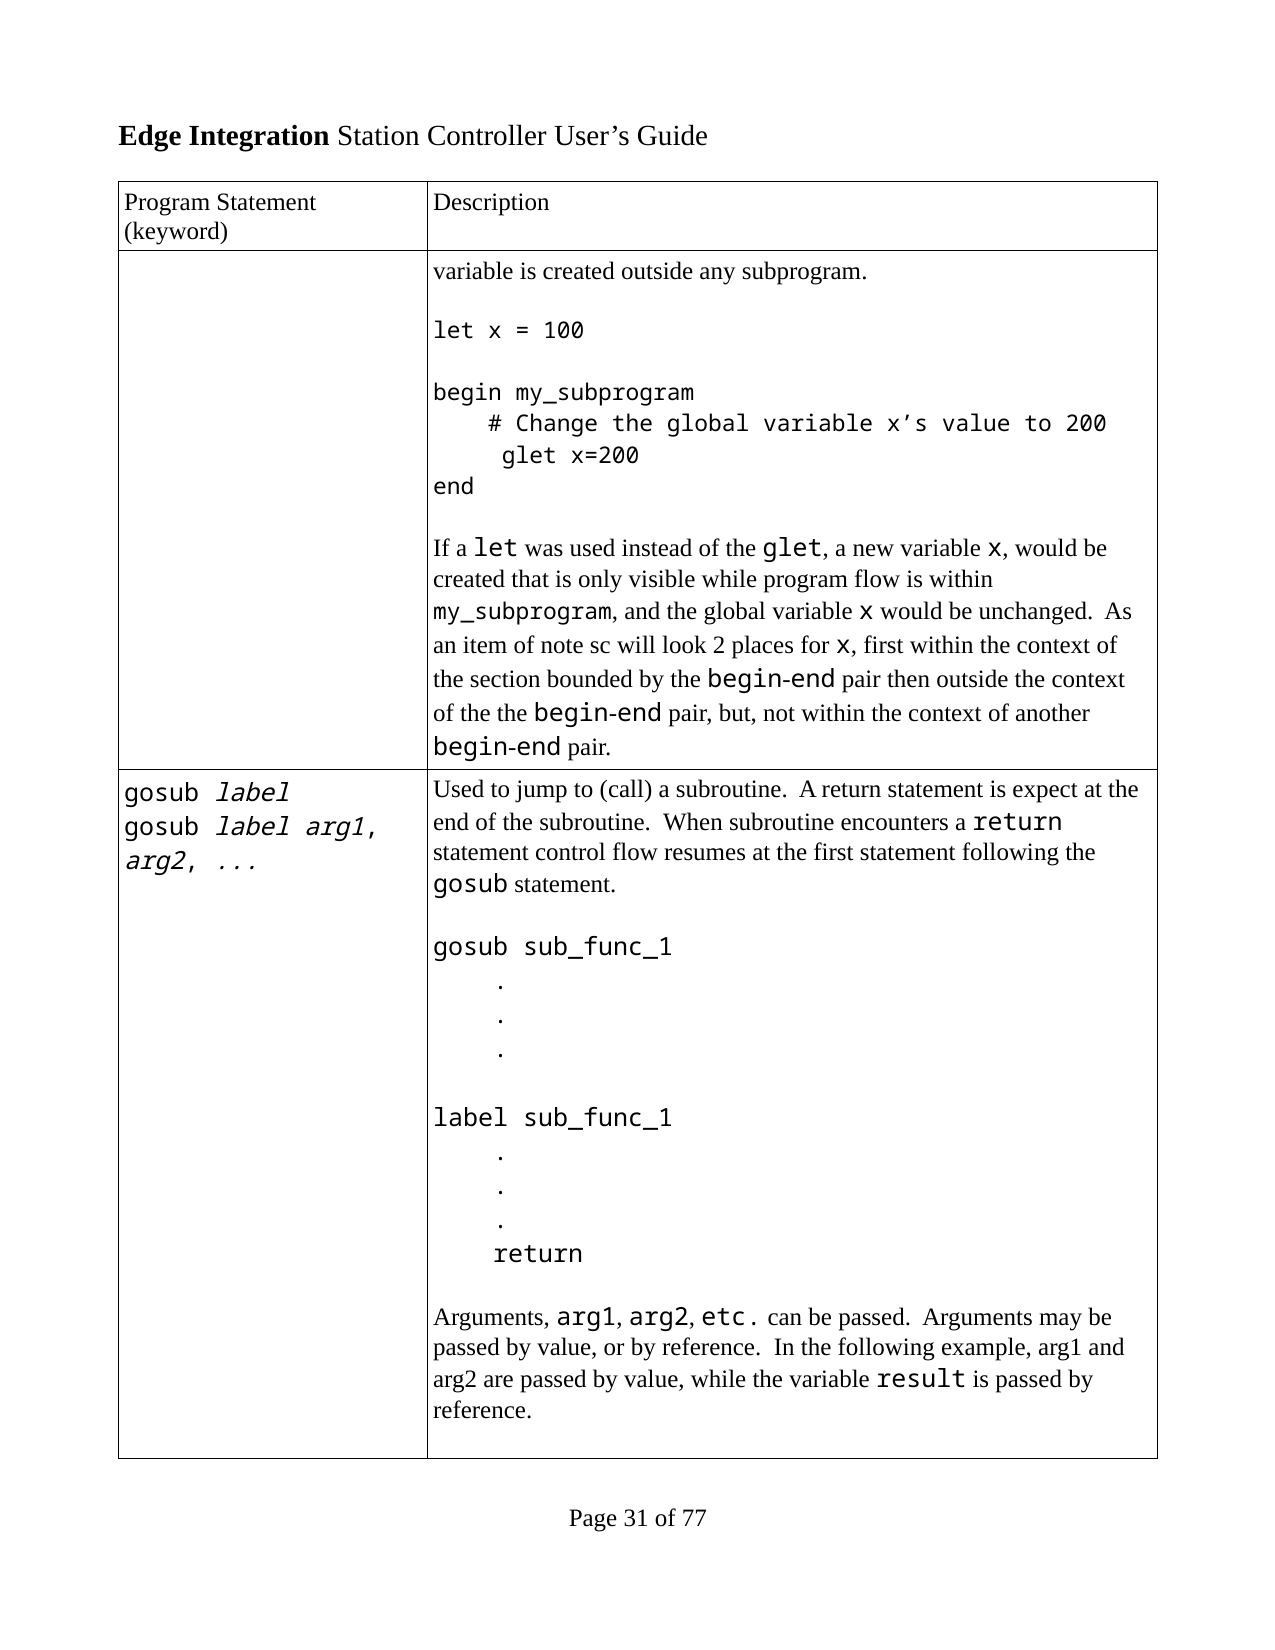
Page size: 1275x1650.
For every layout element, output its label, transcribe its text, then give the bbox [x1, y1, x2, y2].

table_cell variable is created outside any subprogram. let x = 100 begin my_subprogram # Change the global variable x’s value to 200 glet x=200 end If a let was used instead of the glet, a new variable x, would be created that is only visible while program flow is within my_subprogram, and the global variable x would be unchanged. As an item of note sc will look 2 places for x, first within the context of the section bounded by the begin-end pair then outside the context of the the begin-end pair, but, not within the context of another begin-end pair. [428, 251, 1157, 769]
table_cell [119, 251, 427, 769]
table_header Description [428, 182, 1157, 250]
table_header Program Statement (keyword) [119, 182, 427, 250]
table_cell Used to jump to (call) a subroutine. A return statement is expect at the end of the subroutine. When subroutine encounters a return statement control flow resumes at the first statement following the gosub statement. gosub sub_func_1 . . . label sub_func_1 . . . return Arguments, arg1, arg2, etc. can be passed. Arguments may be passed by value, or by reference. In the following example, arg1 and arg2 are passed by value, while the variable result is passed by reference. [428, 770, 1157, 1458]
table_cell gosub label gosub label arg1, arg2, ... [119, 770, 427, 1458]
